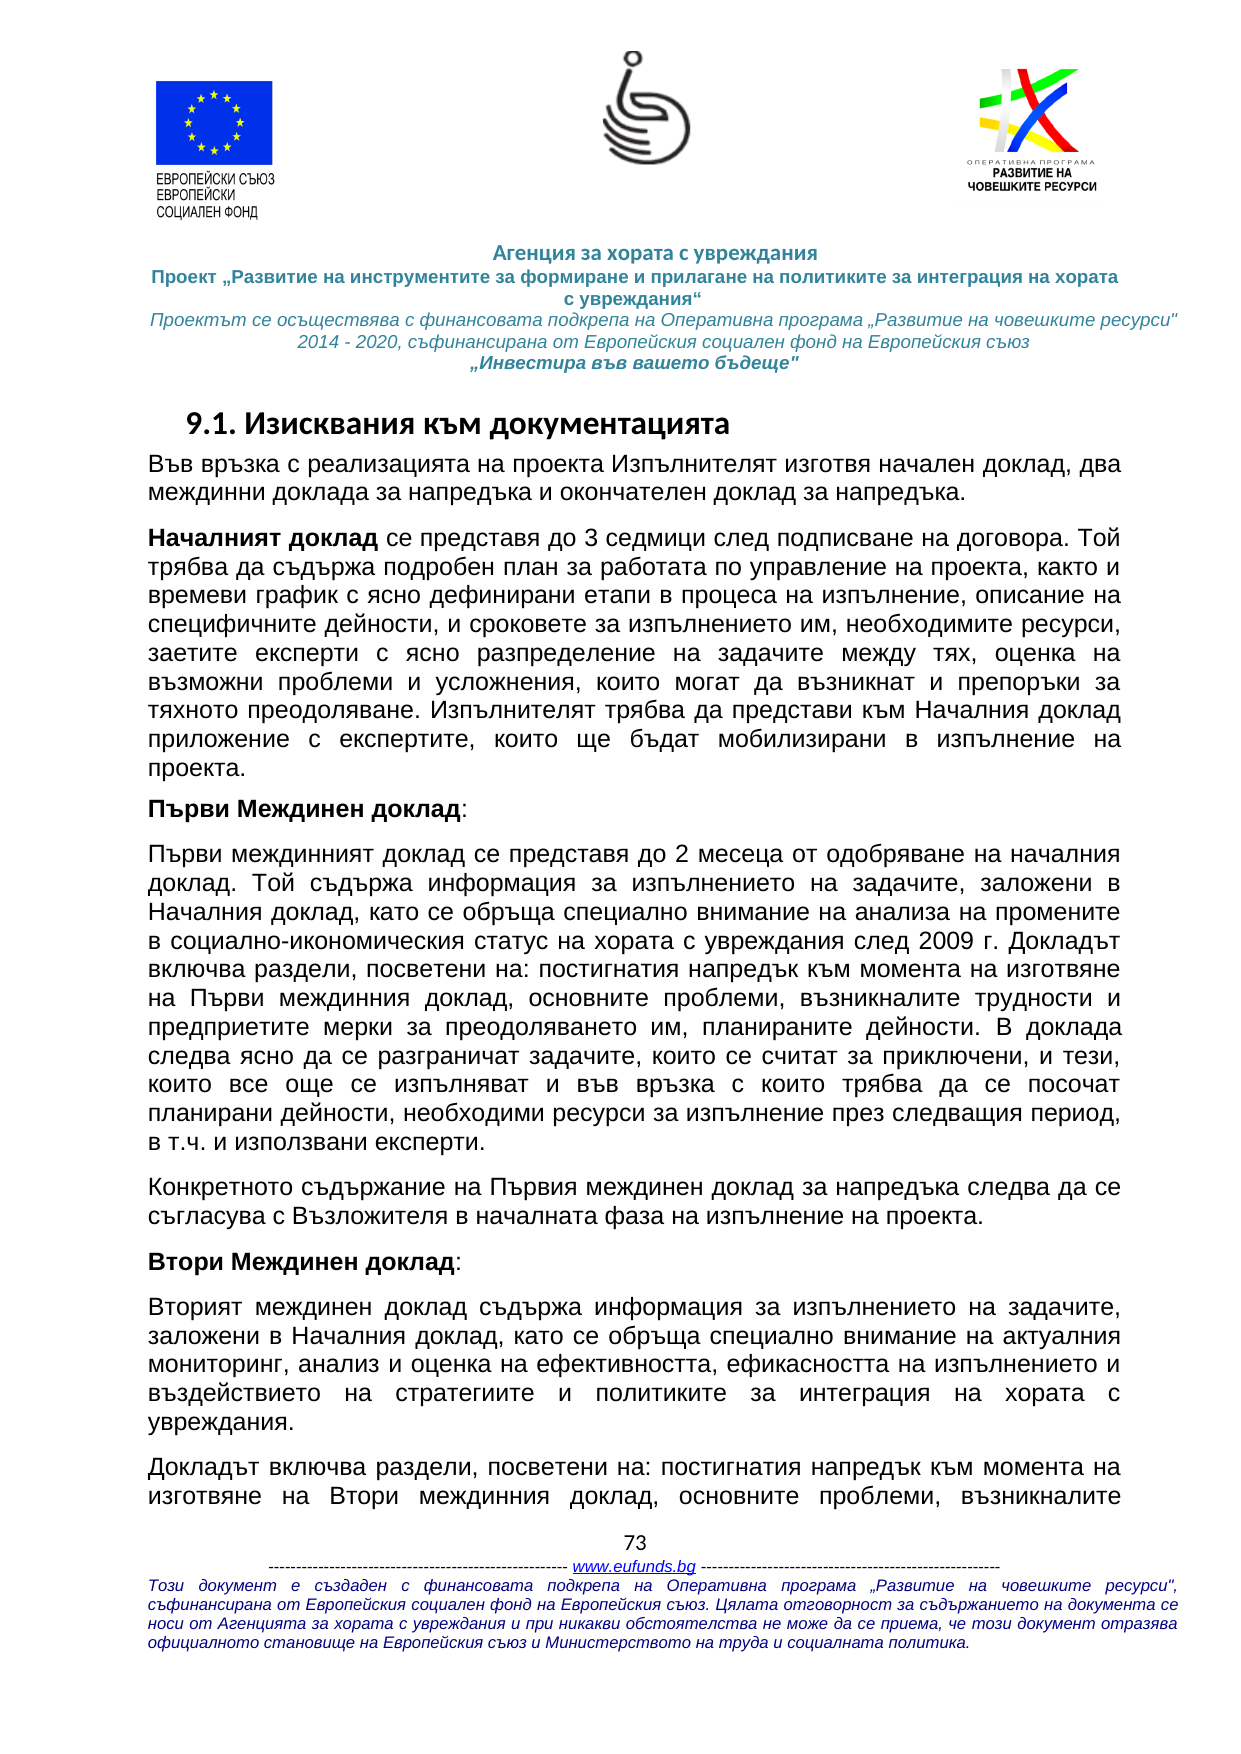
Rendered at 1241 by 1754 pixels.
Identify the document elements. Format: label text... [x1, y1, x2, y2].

text Първи Междинен доклад: [148, 794, 1122, 823]
text Втори Междинен доклад: [148, 1246, 1122, 1275]
text Докладът включва раздели, посветени на: постигнатия напредък към момента на изготвяне на Втори междинния доклад, основните проблеми, възникналите [148, 1452, 1122, 1510]
text Конкретното съдържание на Първия междинен доклад за напредъка следва да се съгласува с Възложителя в началната фаза на изпълнение на проекта. [148, 1172, 1122, 1230]
text Във връзка с реализацията на проекта Изпълнителят изготвя начален доклад, два междинни доклада за напредъка и окончателен доклад за напредъка. [148, 448, 1122, 506]
text Първи междинният доклад се представя до 2 месеца от одобряване на началния доклад. Той съдържа информация за изпълнението на задачите, заложени в Началния доклад, като се обръща специално внимание на анализа на промените в социално-икономическия статус на хората с увреждания след 2009 г. Докладът включва раздели, посветени на: постигнатия напредък към момента на изготвяне на Първи междинния доклад, основните проблеми, възникналите трудности и предприетите мерки за преодоляването им, планираните дейности. В доклада следва ясно да се разграничат задачите, които се считат за приключени, и тези, които все още се изпълняват и във връзка с които трябва да се посочат планирани дейности, необходими ресурси за изпълнение през следващия период, в т.ч. и използвани експерти. [148, 839, 1122, 1156]
text Вторият междинен доклад съдържа информация за изпълнението на задачите, заложени в Началния доклад, като се обръща специално внимание на актуалния мониторинг, анализ и оценка на ефективността, ефикасността на изпълнението и въздействието на стратегиите и политиките за интеграция на хората с увреждания. [148, 1292, 1122, 1436]
text Началният доклад се представя до 3 седмици след подписване на договора. Той трябва да съдържа подробен план за работата по управление на проекта, както и времеви график с ясно дефинирани етапи в процеса на изпълнение, описание на специфичните дейности, и сроковете за изпълнението им, необходимите ресурси, заетите експерти с ясно разпределение на задачите между тях, оценка на възможни проблеми и усложнения, които могат да възникнат и препоръки за тяхното преодоляване. Изпълнителят трябва да представи към Началния доклад приложение с експертите, които ще бъдат мобилизирани в изпълнение на проекта. [148, 523, 1122, 781]
text 9.1. Изисквания към документацията [148, 402, 1122, 442]
